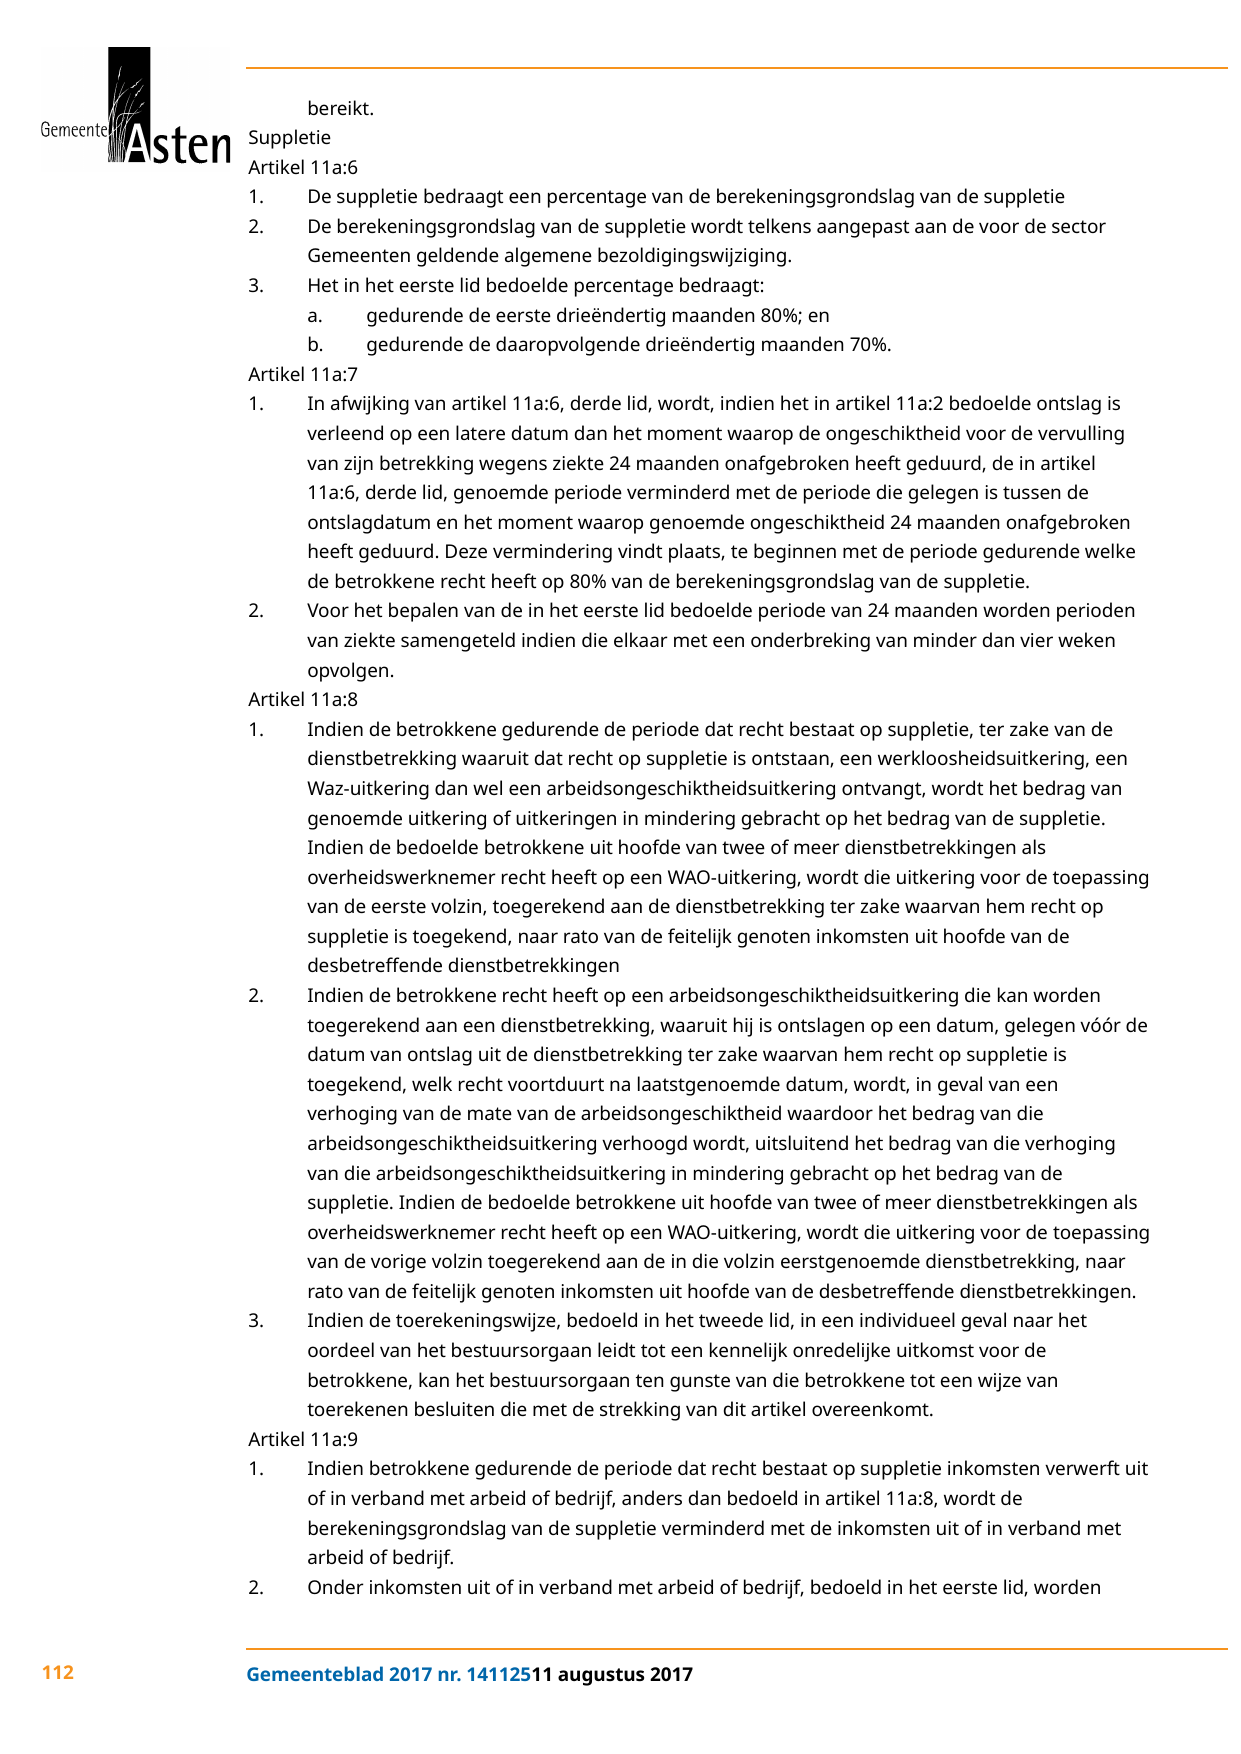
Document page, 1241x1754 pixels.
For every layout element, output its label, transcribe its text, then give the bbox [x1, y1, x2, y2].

list Indien de betrokkene recht heeft op een arbeidsongeschiktheidsuitkering die kan worden toegerekend aan een dienstbetrekking, waaruit hij is ontslagen op een datum, gelegen vóór de datum van ontslag uit de dienstbetrekking ter zake waarvan hem recht op suppletie is toegekend, welk recht voortduurt na laatstgenoemde datum, wordt, in geval van een verhoging van de mate van de arbeidsongeschiktheid waardoor het bedrag van die arbeidsongeschiktheidsuitkering verhoogd wordt, uitsluitend het bedrag van die verhoging van die arbeidsongeschiktheidsuitkering in mindering gebracht op het bedrag van de suppletie. Indien de bedoelde betrokkene uit hoofde van twee of meer dienstbetrekkingen als overheidswerknemer recht heeft op een WAO-uitkering, wordt die uitkering voor de toepassing van de vorige volzin toegerekend aan de in die volzin eerstgenoemde dienstbetrekking, naar rato van de feitelijk genoten inkomsten uit hoofde van de desbetreffende dienstbetrekkingen. [248, 982, 1152, 1304]
picture [41, 47, 231, 172]
text Artikel 11a:8 [248, 686, 1152, 712]
list Indien de betrokkene gedurende de periode dat recht bestaat op suppletie, ter zake van de dienstbetrekking waaruit dat recht op suppletie is ontstaan, een werkloosheidsuitkering, een Waz-uitkering dan wel een arbeidsongeschiktheidsuitkering ontvangt, wordt het bedrag van genoemde uitkering of uitkeringen in mindering gebracht op het bedrag van de suppletie. Indien de bedoelde betrokkene uit hoofde van twee of meer dienstbetrekkingen als overheidswerknemer recht heeft op een WAO-uitkering, wordt die uitkering voor de toepassing van de eerste volzin, toegerekend aan de dienstbetrekking ter zake waarvan hem recht op suppletie is toegekend, naar rato van de feitelijk genoten inkomsten uit hoofde van de desbetreffende dienstbetrekkingen [248, 716, 1152, 978]
list Het in het eerste lid bedoelde percentage bedraagt: [248, 272, 1152, 298]
list Indien betrokkene gedurende de periode dat recht bestaat op suppletie inkomsten verwerft uit of in verband met arbeid of bedrijf, anders dan bedoeld in artikel 11a:8, wordt de berekeningsgrondslag van de suppletie verminderd met de inkomsten uit of in verband met arbeid of bedrijf. [248, 1456, 1152, 1570]
list In afwijking van artikel 11a:6, derde lid, wordt, indien het in artikel 11a:2 bedoelde ontslag is verleend op een latere datum dan het moment waarop de ongeschiktheid voor de vervulling van zijn betrekking wegens ziekte 24 maanden onafgebroken heeft geduurd, de in artikel 11a:6, derde lid, genoemde periode verminderd met de periode die gelegen is tussen de ontslagdatum en het moment waarop genoemde ongeschiktheid 24 maanden onafgebroken heeft geduurd. Deze vermindering vindt plaats, te beginnen met de periode gedurende welke de betrokkene recht heeft op 80% van de berekeningsgrondslag van de suppletie. [248, 391, 1152, 594]
list De suppletie bedraagt een percentage van de berekeningsgrondslag van de suppletie [248, 183, 1152, 209]
list gedurende de daaropvolgende drieëndertig maanden 70%. [307, 331, 1152, 357]
text Artikel 11a:6 [248, 154, 1152, 180]
list Onder inkomsten uit of in verband met arbeid of bedrijf, bedoeld in het eerste lid, worden [248, 1574, 1152, 1600]
text Artikel 11a:7 [248, 361, 1152, 387]
list bereikt. [248, 95, 1152, 121]
text Suppletie [248, 124, 1152, 150]
list Indien de toerekeningswijze, bedoeld in het tweede lid, in een individueel geval naar het oordeel van het bestuursorgaan leidt tot een kennelijk onredelijke uitkomst voor de betrokkene, kan het bestuursorgaan ten gunste van die betrokkene tot een wijze van toerekenen besluiten die met de strekking van dit artikel overeenkomt. [248, 1308, 1152, 1422]
list gedurende de eerste drieëndertig maanden 80%; en [307, 302, 1152, 328]
list Voor het bepalen van de in het eerste lid bedoelde periode van 24 maanden worden perioden van ziekte samengeteld indien die elkaar met een onderbreking van minder dan vier weken opvolgen. [248, 598, 1152, 683]
list De berekeningsgrondslag van de suppletie wordt telkens aangepast aan de voor de sector Gemeenten geldende algemene bezoldigingswijziging. [248, 213, 1152, 268]
text Artikel 11a:9 [248, 1426, 1152, 1452]
